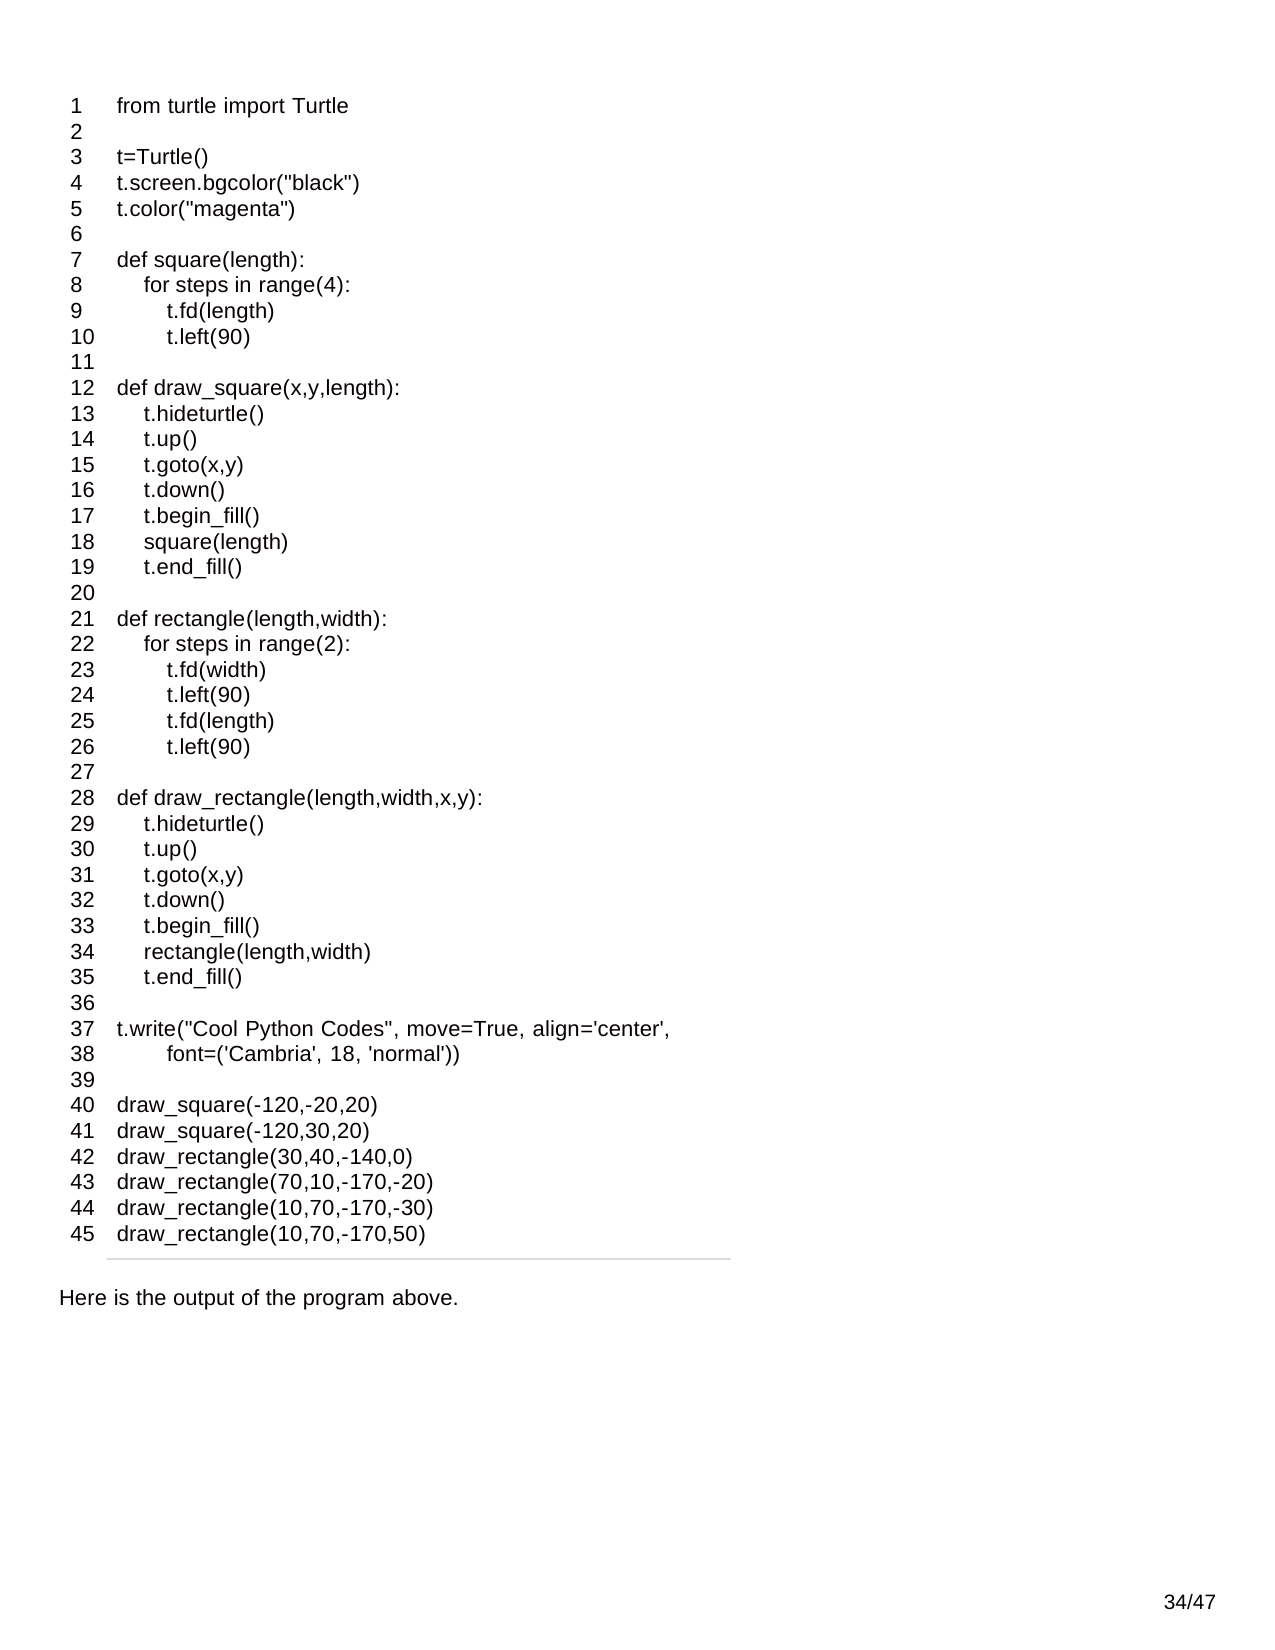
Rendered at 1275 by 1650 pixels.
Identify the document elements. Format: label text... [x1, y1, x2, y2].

text 35 t.end_fill() [70, 964, 1229, 989]
text 43 draw_rectangle(70,10,-170,-20) [70, 1169, 1229, 1194]
text 4 t.screen.bgcolor("black") [70, 170, 1229, 195]
text 32 t.down() [70, 887, 1229, 912]
text 5 t.color("magenta") [70, 195, 1229, 221]
text 27 [70, 759, 1229, 784]
text Here is the output of the program above. [59, 1284, 1229, 1310]
text 31 t.goto(x,y) [70, 862, 1229, 887]
text 26 t.left(90) [70, 733, 1229, 759]
text 20 [70, 580, 1229, 605]
text 44 draw_rectangle(10,70,-170,-30) [70, 1195, 1229, 1220]
text 38 font=('Cambria', 18, 'normal')) [70, 1041, 1229, 1066]
text 34 rectangle(length,width) [70, 938, 1229, 964]
text 19 t.end_fill() [70, 554, 1229, 579]
text 37 t.write("Cool Python Codes", move=True, align='center', [70, 1015, 1229, 1041]
text 28 def draw_rectangle(length,width,x,y): [70, 785, 1229, 810]
text 30 t.up() [70, 836, 1229, 861]
text 7 def square(length): [70, 247, 1229, 272]
text 42 draw_rectangle(30,40,-140,0) [70, 1143, 1229, 1169]
text 33 t.begin_fill() [70, 913, 1229, 938]
text 16 t.down() [70, 477, 1229, 502]
text 12 def draw_square(x,y,length): [70, 375, 1229, 400]
text 2 [70, 118, 1229, 144]
text 36 [70, 990, 1229, 1015]
text 9 t.fd(length) [70, 298, 1229, 323]
text 22 for steps in range(2): [70, 631, 1229, 656]
text 21 def rectangle(length,width): [70, 605, 1229, 631]
text 15 t.goto(x,y) [70, 452, 1229, 477]
text 13 t.hideturtle() [70, 400, 1229, 426]
text 41 draw_square(-120,30,20) [70, 1118, 1229, 1143]
text 14 t.up() [70, 426, 1229, 451]
text 10 t.left(90) [70, 323, 1229, 349]
text 11 [70, 349, 1229, 374]
text 45 draw_rectangle(10,70,-170,50) [70, 1220, 1229, 1245]
text 24 t.left(90) [70, 682, 1229, 707]
text 8 for steps in range(4): [70, 272, 1229, 297]
text 6 [70, 221, 1229, 246]
text 1 from turtle import Turtle [70, 93, 1229, 118]
text 40 draw_square(-120,-20,20) [70, 1092, 1229, 1117]
text 18 square(length) [70, 528, 1229, 554]
text 39 [70, 1067, 1229, 1092]
text 3 t=Turtle() [70, 144, 1229, 169]
text 29 t.hideturtle() [70, 810, 1229, 836]
text 17 t.begin_fill() [70, 503, 1229, 528]
text 23 t.fd(width) [70, 657, 1229, 682]
text 25 t.fd(length) [70, 708, 1229, 733]
